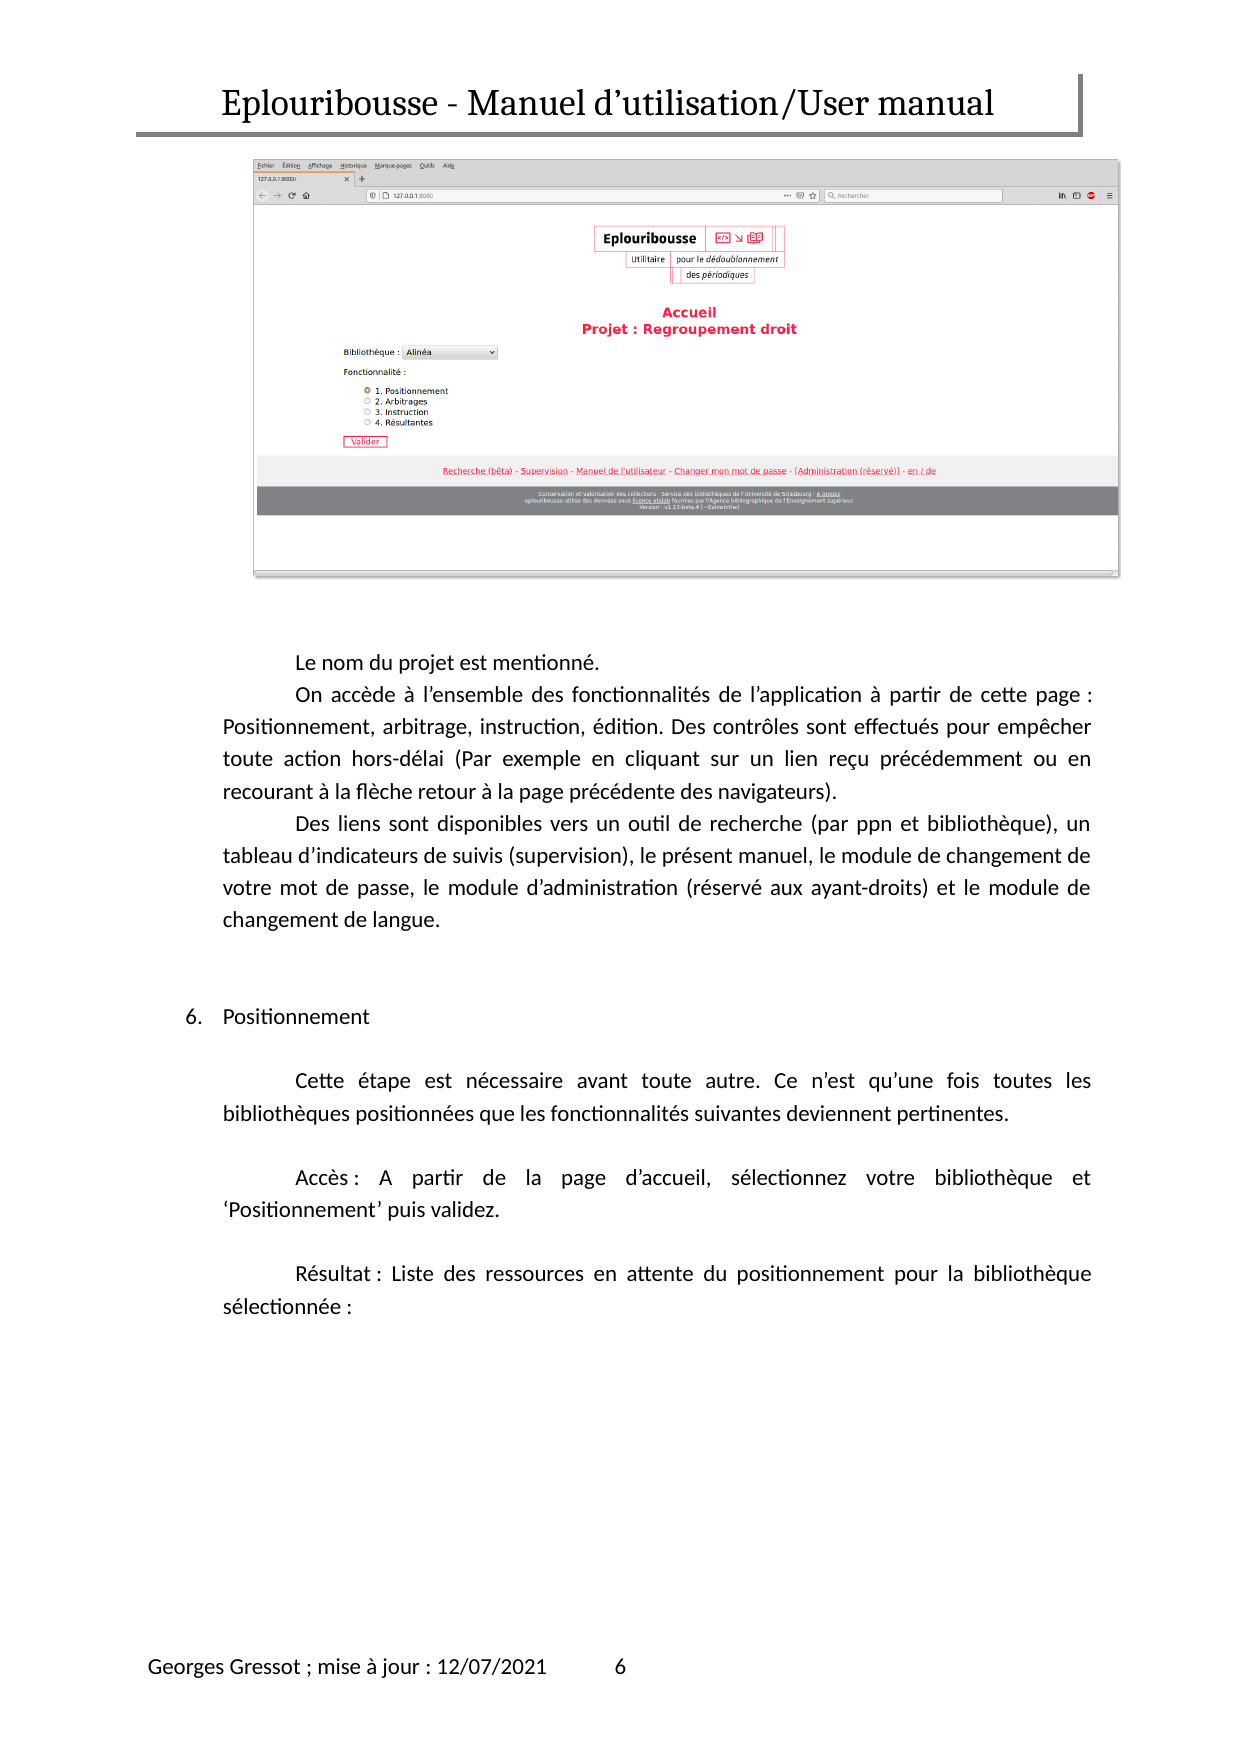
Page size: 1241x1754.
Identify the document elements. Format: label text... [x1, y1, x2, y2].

list Le nom du projet est mentionné. [223, 648, 1093, 676]
list On accède à l’ensemble des fonctionnalités de l’application à partir de cette page : Positionnement, arbitrage, instruction, édition. Des contrôles sont effectués pour empêcher toute action hors-délai (Par exemple en cliquant sur un lien reçu précédemment ou en recourant à la flèche retour à la page précédente des navigateurs). [223, 680, 1093, 805]
list Résultat : Liste des ressources en attente du positionnement pour la bibliothèque sélectionnée : [223, 1259, 1093, 1320]
list Cette étape est nécessaire avant toute autre. Ce n’est qu’une fois toutes les bibliothèques positionnées que les fonctionnalités suivantes deviennent pertinentes. [223, 1066, 1093, 1127]
list Accès : A partir de la page d’accueil, sélectionnez votre bibliothèque et ‘Positionnement’ puis validez. [223, 1163, 1093, 1223]
picture [251, 157, 1122, 580]
list Des liens sont disponibles vers un outil de recherche (par ppn et bibliothèque), un tableau d’indicateurs de suivis (supervision), le présent manuel, le module de changement de votre mot de passe, le module d’administration (réservé aux ayant-droits) et le module de changement de langue. [223, 809, 1093, 933]
list Positionnement [185, 1002, 1093, 1030]
